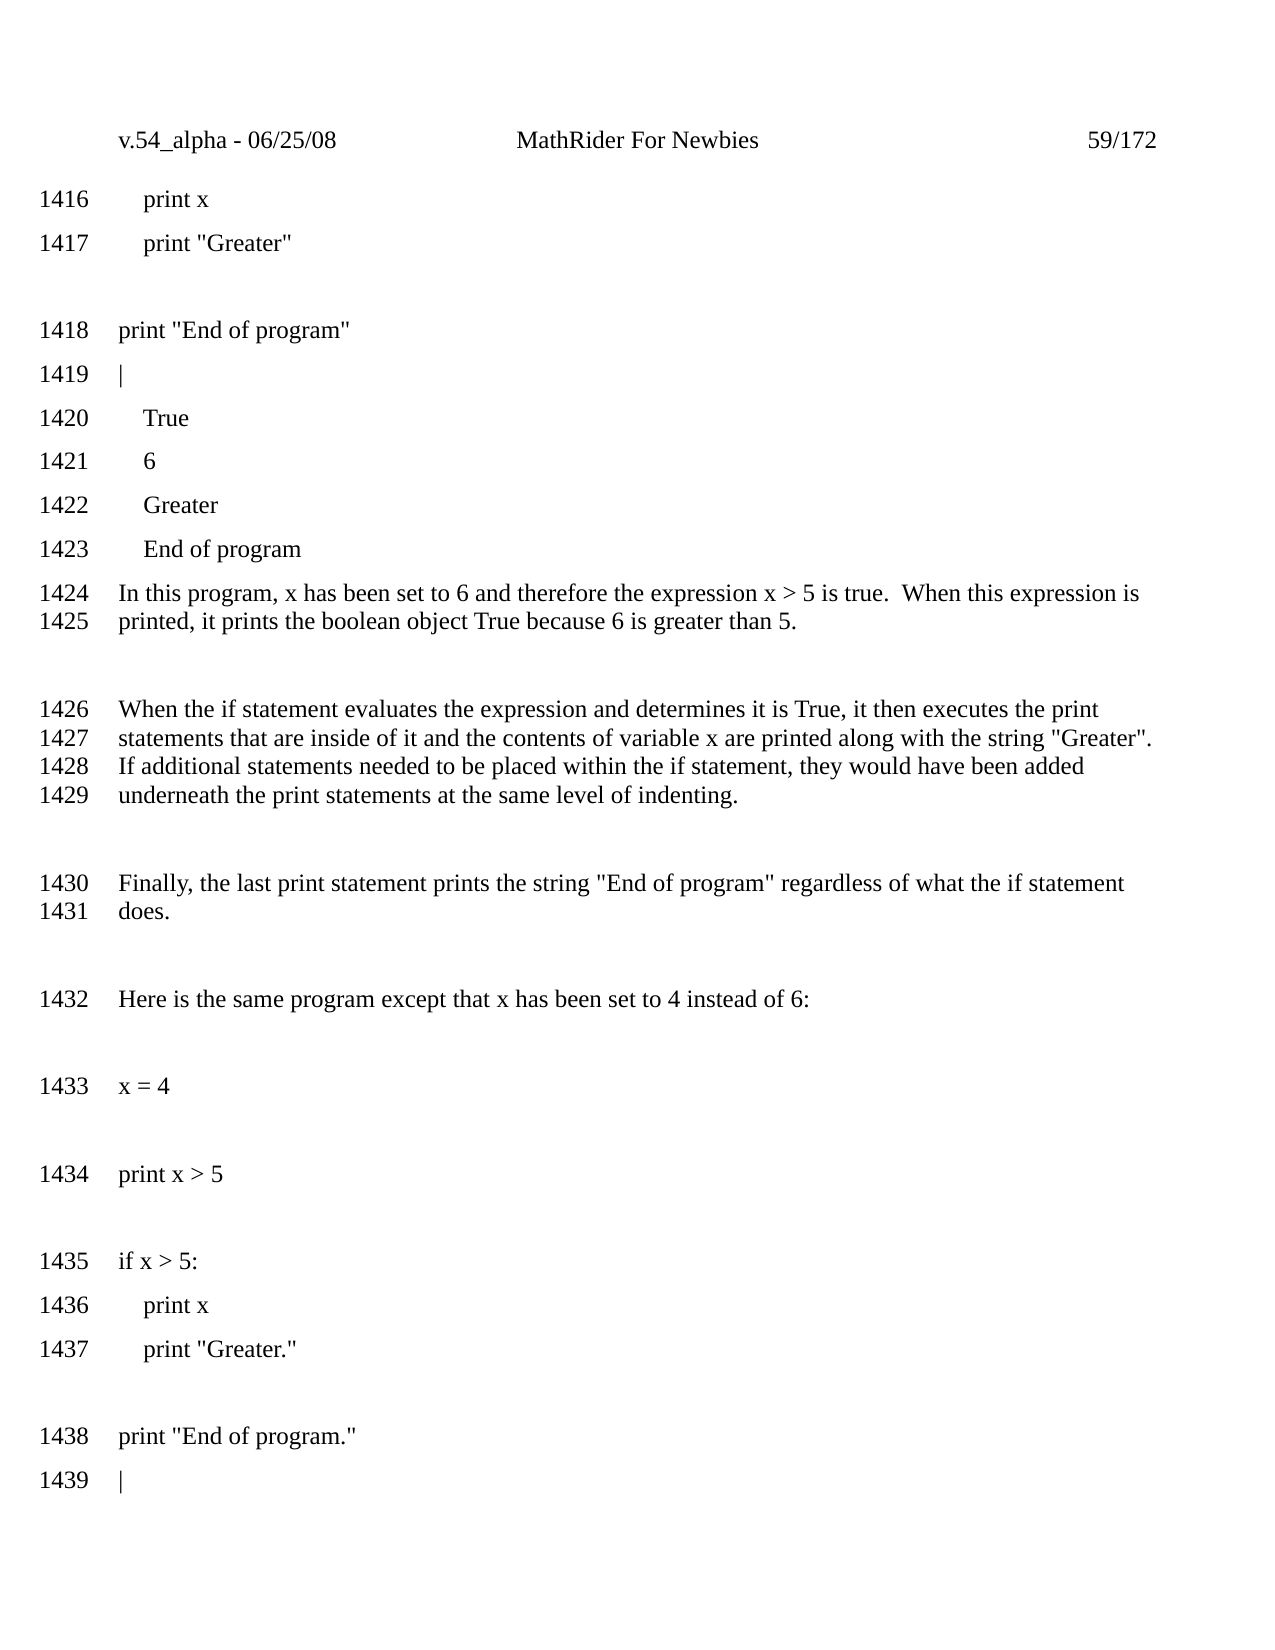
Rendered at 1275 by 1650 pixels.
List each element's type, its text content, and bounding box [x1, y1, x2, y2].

text print "Greater" [118, 228, 1157, 256]
text if x > 5: [118, 1246, 1157, 1275]
text End of program [118, 534, 1157, 563]
text print "End of program" [118, 315, 1157, 344]
text 6 [118, 446, 1157, 475]
text True [118, 403, 1157, 431]
text Here is the same program except that x has been set to 4 instead of 6: [118, 984, 1157, 1013]
text | [118, 359, 1157, 388]
text When the if statement evaluates the expression and determines it is True, it then executes the print statements that are inside of it and the contents of variable x are printed along with the string "Greater". If additional statements needed to be placed within the if statement, they would have been added underneath the print statements at the same level of indenting. [118, 694, 1157, 809]
text print "End of program." [118, 1421, 1157, 1450]
text print "Greater." [118, 1334, 1157, 1363]
text In this program, x has been set to 6 and therefore the expression x > 5 is true. When this expression is printed, it prints the boolean object True because 6 is greater than 5. [118, 578, 1157, 635]
text print x [118, 1290, 1157, 1319]
text x = 4 [118, 1071, 1157, 1100]
text Finally, the last print statement prints the string "End of program" regardless of what the if statement does. [118, 868, 1157, 925]
text Greater [118, 490, 1157, 519]
text print x > 5 [118, 1159, 1157, 1188]
text print x [118, 184, 1157, 213]
text | [118, 1465, 1157, 1494]
